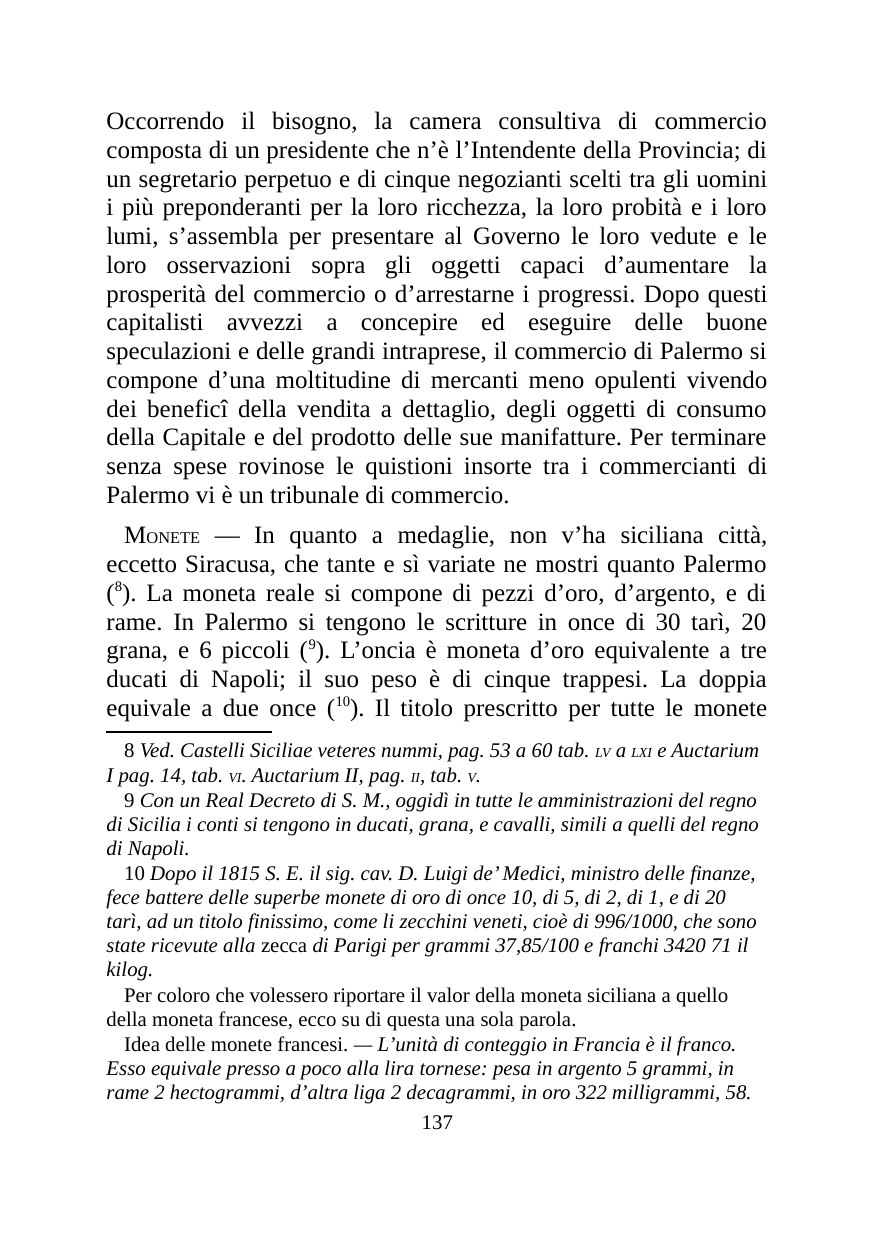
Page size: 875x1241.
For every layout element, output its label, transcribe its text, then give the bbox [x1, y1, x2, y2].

text Dopo il 1815 S. E. il sig. cav. D. Luigi de’ Medici, ministro delle finanze, fece battere delle superbe monete di oro di once 10, di 5, di 2, di 1, e di 20 tarì, ad un titolo finissimo, come li zecchini veneti, cioè di 996/1000, che sono state ricevute alla zecca di Parigi per grammi 37,85/100 e franchi 3420 71 il kilog. [106, 861, 768, 981]
text Ved. Castelli Siciliae veteres nummi, pag. 53 a 60 tab. lv a lxi e Auctarium I pag. 14, tab. vi. Auctarium II, pag. ii, tab. v. [106, 738, 768, 787]
text Occorrendo il bisogno, la camera consultiva di commercio composta di un presidente che n’è l’Intendente della Provincia; di un segretario perpetuo e di cinque negozianti scelti tra gli uomini i più preponderanti per la loro ricchezza, la loro probità e i loro lumi, s’assembla per presentare al Governo le loro vedute e le loro osservazioni sopra gli oggetti capaci d’aumentare la prosperità del commercio o d’arrestarne i progressi. Dopo questi capitalisti avvezzi a concepire ed eseguire delle buone speculazioni e delle grandi intraprese, il commercio di Palermo si compone d’una moltitudine di mercanti meno opulenti vivendo dei beneficî della vendita a dettaglio, degli oggetti di consumo della Capitale e del prodotto delle sue manifatture. Per terminare senza spese rovinose le quistioni insorte tra i commercianti di Palermo vi è un tribunale di commercio. [106, 106, 768, 509]
text Con un Real Decreto di S. M., oggidì in tutte le amministrazioni del regno di Sicilia i conti si tengono in ducati, grana, e cavalli, simili a quelli del regno di Napoli. [106, 788, 768, 860]
text Idea delle monete francesi. — L’unità di conteggio in Francia è il franco. Esso equivale presso a poco alla lira tornese: pesa in argento 5 grammi, in rame 2 hectogrammi, d’altra liga 2 decagrammi, in oro 322 milligrammi, 58. [106, 1032, 768, 1104]
text Per coloro che volessero riportare il valor della moneta siciliana a quello della moneta francese, ecco su di questa una sola parola. [106, 982, 768, 1031]
text Monete — In quanto a medaglie, non v’ha siciliana città, eccetto Siracusa, che tante e sì variate ne mostri quanto Palermo (). La moneta reale si compone di pezzi d’oro, d’argento, e di rame. In Palermo si tengono le scritture in once di 30 tarì, 20 grana, e 6 piccoli (). L’oncia è moneta d’oro equivalente a tre ducati di Napoli; il suo peso è di cinque trappesi. La doppia equivale a due once (). Il titolo prescritto per tutte le monete [106, 521, 768, 722]
